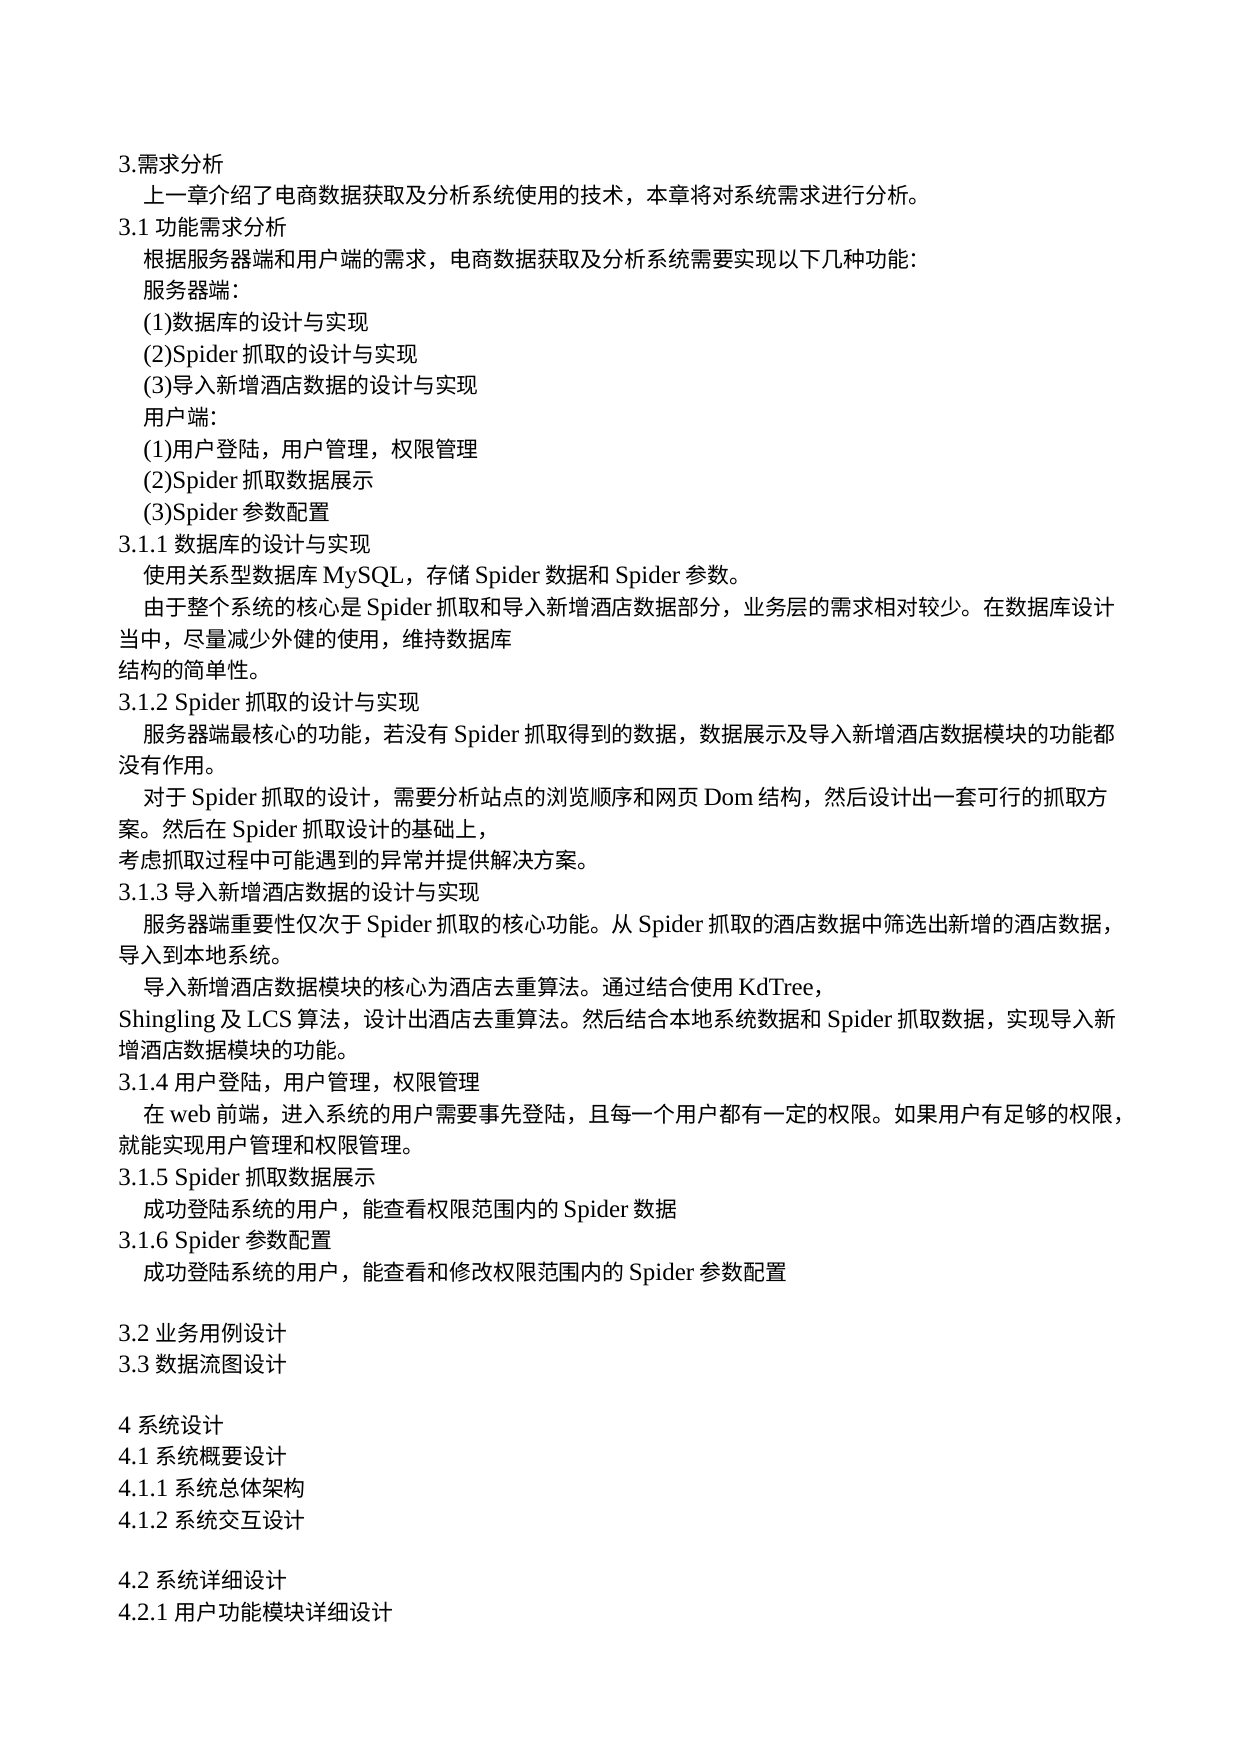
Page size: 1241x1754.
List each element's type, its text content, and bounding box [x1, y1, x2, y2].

text 3.1 功能需求分析 [118, 210, 1122, 242]
text 上一章介绍了电商数据获取及分析系统使用的技术，本章将对系统需求进行分析。 [118, 178, 1122, 210]
text 3.1.4 用户登陆，用户管理，权限管理 [118, 1065, 1122, 1097]
text 3.3 数据流图设计 [118, 1347, 1122, 1379]
text 考虑抓取过程中可能遇到的异常并提供解决方案。 [118, 843, 1122, 875]
text 4.1.2 系统交互设计 [118, 1503, 1122, 1534]
text 4.2 系统详细设计 [118, 1563, 1122, 1595]
text 由于整个系统的核心是Spider抓取和导入新增酒店数据部分，业务层的需求相对较少。在数据库设计当中，尽量减少外健的使用，维持数据库 [118, 590, 1122, 653]
text 4.2.1 用户功能模块详细设计 [118, 1595, 1122, 1626]
text 成功登陆系统的用户，能查看和修改权限范围内的Spider参数配置 [118, 1255, 1122, 1287]
text (3)Spider参数配置 [118, 495, 1122, 527]
text 3.1.1 数据库的设计与实现 [118, 527, 1122, 558]
text 使用关系型数据库MySQL，存储Spider数据和Spider参数。 [118, 558, 1122, 590]
text 3.需求分析 [118, 147, 1122, 178]
text 3.1.6 Spider参数配置 [118, 1223, 1122, 1255]
text 根据服务器端和用户端的需求，电商数据获取及分析系统需要实现以下几种功能： [118, 242, 1122, 273]
text (3)导入新增酒店数据的设计与实现 [118, 368, 1122, 400]
text 服务器端重要性仅次于Spider抓取的核心功能。从Spider抓取的酒店数据中筛选出新增的酒店数据，导入到本地系统。 [118, 907, 1122, 970]
text 3.1.5 Spider抓取数据展示 [118, 1160, 1122, 1192]
text 4 系统设计 [118, 1408, 1122, 1439]
text 服务器端： [118, 273, 1122, 305]
text Shingling及LCS算法，设计出酒店去重算法。然后结合本地系统数据和Spider抓取数据，实现导入新增酒店数据模块的功能。 [118, 1002, 1122, 1065]
text 结构的简单性。 [118, 653, 1122, 685]
text (1)用户登陆，用户管理，权限管理 [118, 432, 1122, 463]
text 4.1 系统概要设计 [118, 1439, 1122, 1471]
text 成功登陆系统的用户，能查看权限范围内的Spider数据 [118, 1192, 1122, 1223]
text 服务器端最核心的功能，若没有Spider抓取得到的数据，数据展示及导入新增酒店数据模块的功能都没有作用。 [118, 717, 1122, 780]
text 在web前端，进入系统的用户需要事先登陆，且每一个用户都有一定的权限。如果用户有足够的权限，就能实现用户管理和权限管理。 [118, 1097, 1122, 1160]
text 3.1.3 导入新增酒店数据的设计与实现 [118, 875, 1122, 907]
text 用户端： [118, 400, 1122, 432]
text 导入新增酒店数据模块的核心为酒店去重算法。通过结合使用KdTree， [118, 970, 1122, 1002]
text 3.1.2 Spider抓取的设计与实现 [118, 685, 1122, 717]
text (1)数据库的设计与实现 [118, 305, 1122, 337]
text 3.2 业务用例设计 [118, 1316, 1122, 1347]
text (2)Spider抓取数据展示 [118, 463, 1122, 495]
text 对于Spider抓取的设计，需要分析站点的浏览顺序和网页Dom结构，然后设计出一套可行的抓取方案。然后在Spider抓取设计的基础上， [118, 780, 1122, 843]
text (2)Spider抓取的设计与实现 [118, 337, 1122, 368]
text 4.1.1 系统总体架构 [118, 1471, 1122, 1503]
